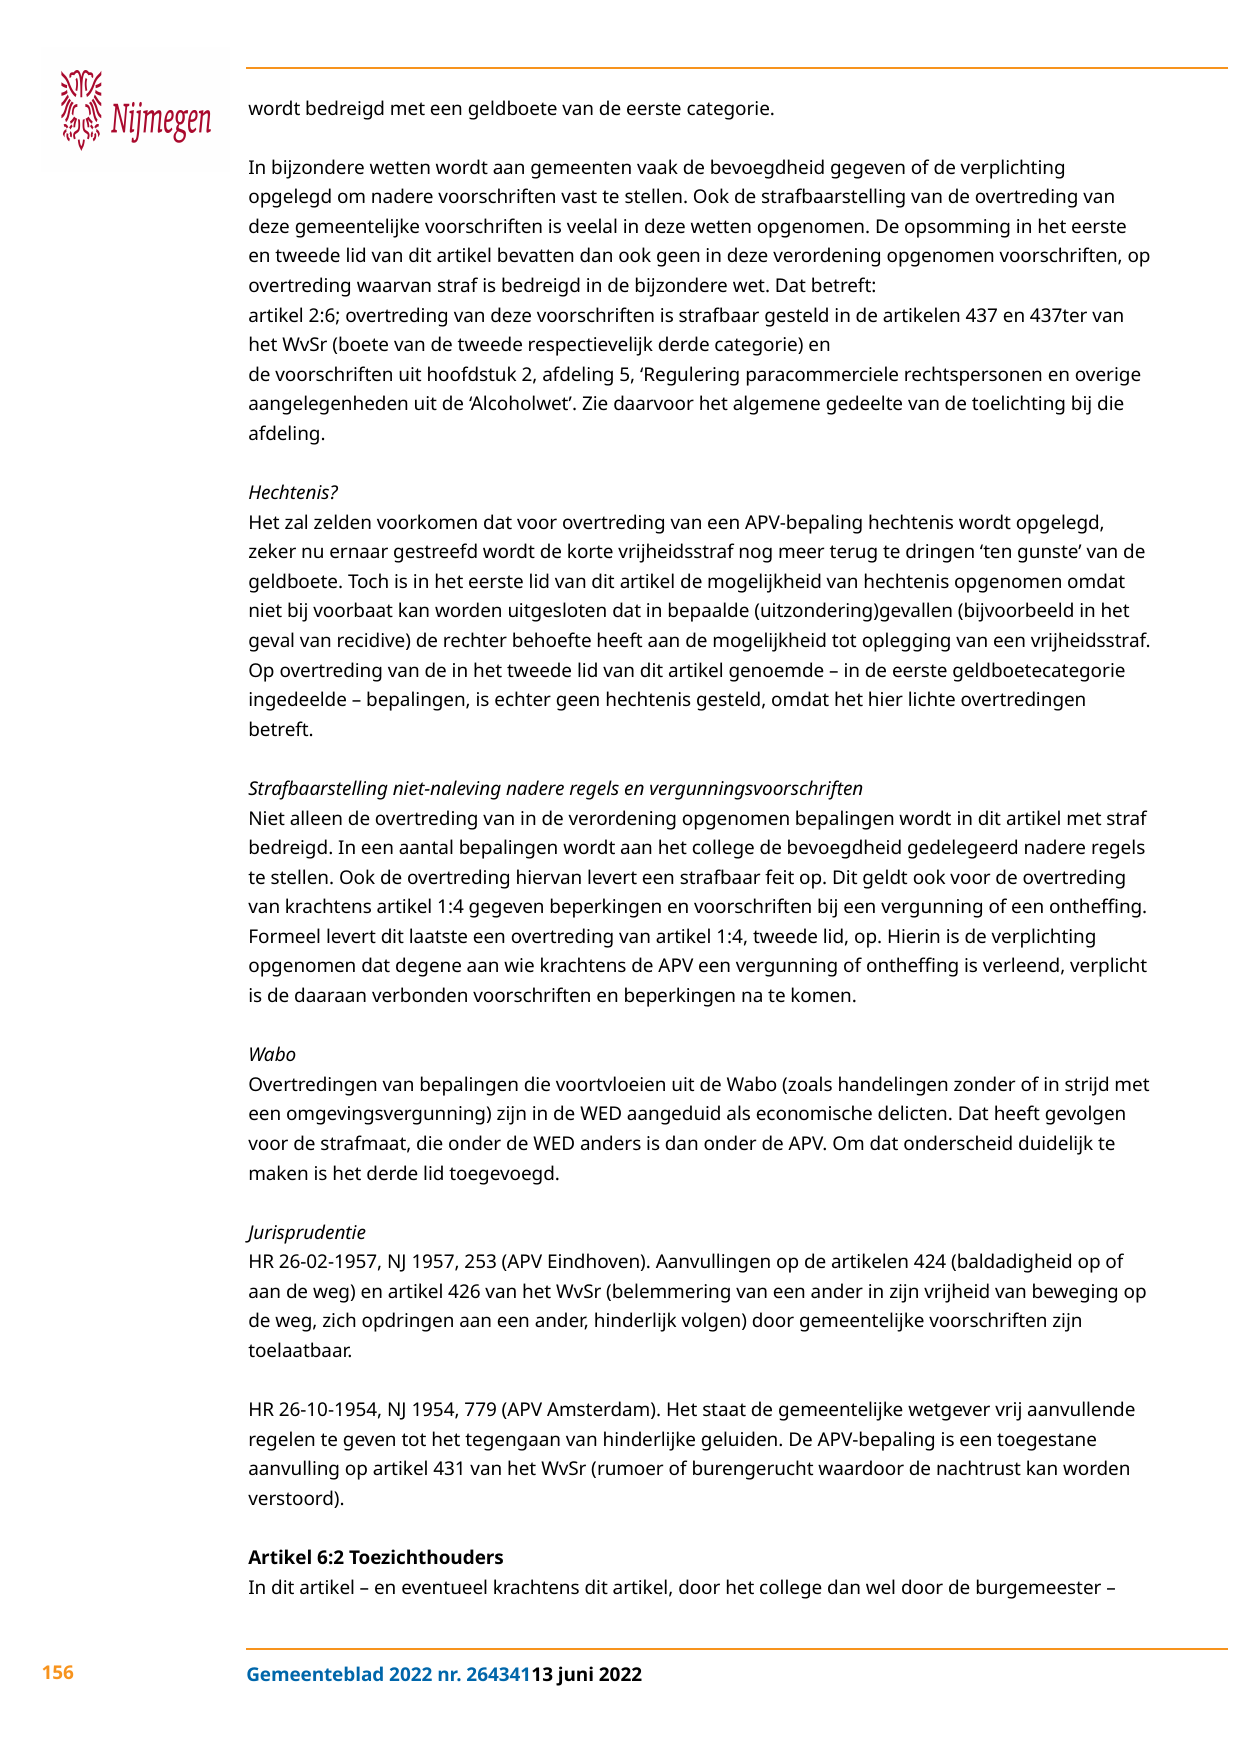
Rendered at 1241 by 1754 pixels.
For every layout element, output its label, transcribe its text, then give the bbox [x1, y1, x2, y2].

text HR 26-02-1957, NJ 1957, 253 (APV Eindhoven). Aanvullingen op de artikelen 424 (baldadigheid op of aan de weg) en artikel 426 van het WvSr (belemmering van een ander in zijn vrijheid van beweging op de weg, zich opdringen aan een ander, hinderlijk volgen) door gemeentelijke voorschriften zijn toelaatbaar. [248, 1248, 1152, 1363]
text HR 26-10-1954, NJ 1954, 779 (APV Amsterdam). Het staat de gemeentelijke wetgever vrij aanvullende regelen te geven tot het tegengaan van hinderlijke geluiden. De APV-bepaling is een toegestane aanvulling op artikel 431 van het WvSr (rumoer of burengerucht waardoor de nachtrust kan worden verstoord). [248, 1396, 1152, 1511]
text Op overtreding van de in het tweede lid van dit artikel genoemde – in de eerste geldboetecategorie ingedeelde – bepalingen, is echter geen hechtenis gesteld, omdat het hier lichte overtredingen betreft. [248, 657, 1152, 742]
text Wabo [248, 1041, 1152, 1067]
text artikel 2:6; overtreding van deze voorschriften is strafbaar gesteld in de artikelen 437 en 437ter van het WvSr (boete van de tweede respectievelijk derde categorie) en [248, 302, 1152, 357]
text Strafbaarstelling niet-naleving nadere regels en vergunningsvoorschriften [248, 775, 1152, 801]
text In dit artikel – en eventueel krachtens dit artikel, door het college dan wel door de burgemeester – [248, 1574, 1152, 1600]
text wordt bedreigd met een geldboete van de eerste categorie. [248, 95, 1152, 121]
text In bijzondere wetten wordt aan gemeenten vaak de bevoegdheid gegeven of de verplichting opgelegd om nadere voorschriften vast te stellen. Ook de strafbaarstelling van de overtreding van deze gemeentelijke voorschriften is veelal in deze wetten opgenomen. De opsomming in het eerste en tweede lid van dit artikel bevatten dan ook geen in deze verordening opgenomen voorschriften, op overtreding waarvan straf is bedreigd in de bijzondere wet. Dat betreft: [248, 154, 1152, 298]
text de voorschriften uit hoofdstuk 2, afdeling 5, ‘Regulering paracommerciele rechtspersonen en overige aangelegenheden uit de ‘Alcoholwet’. Zie daarvoor het algemene gedeelte van de toelichting bij die afdeling. [248, 361, 1152, 446]
picture [41, 47, 231, 172]
text Artikel 6:2 Toezichthouders [248, 1544, 1152, 1570]
text Het zal zelden voorkomen dat voor overtreding van een APV-bepaling hechtenis wordt opgelegd, zeker nu ernaar gestreefd wordt de korte vrijheidsstraf nog meer terug te dringen ‘ten gunste’ van de geldboete. Toch is in het eerste lid van dit artikel de mogelijkheid van hechtenis opgenomen omdat niet bij voorbaat kan worden uitgesloten dat in bepaalde (uitzondering)gevallen (bijvoorbeeld in het geval van recidive) de rechter behoefte heeft aan de mogelijkheid tot oplegging van een vrijheidsstraf. [248, 509, 1152, 653]
text Jurisprudentie [248, 1219, 1152, 1245]
text Niet alleen de overtreding van in de verordening opgenomen bepalingen wordt in dit artikel met straf bedreigd. In een aantal bepalingen wordt aan het college de bevoegdheid gedelegeerd nadere regels te stellen. Ook de overtreding hiervan levert een strafbaar feit op. Dit geldt ook voor de overtreding van krachtens artikel 1:4 gegeven beperkingen en voorschriften bij een vergunning of een ontheffing. Formeel levert dit laatste een overtreding van artikel 1:4, tweede lid, op. Hierin is de verplichting opgenomen dat degene aan wie krachtens de APV een vergunning of ontheffing is verleend, verplicht is de daaraan verbonden voorschriften en beperkingen na te komen. [248, 805, 1152, 1008]
text Overtredingen van bepalingen die voortvloeien uit de Wabo (zoals handelingen zonder of in strijd met een omgevingsvergunning) zijn in de WED aangeduid als economische delicten. Dat heeft gevolgen voor de strafmaat, die onder de WED anders is dan onder de APV. Om dat onderscheid duidelijk te maken is het derde lid toegevoegd. [248, 1071, 1152, 1186]
text Hechtenis? [248, 479, 1152, 505]
